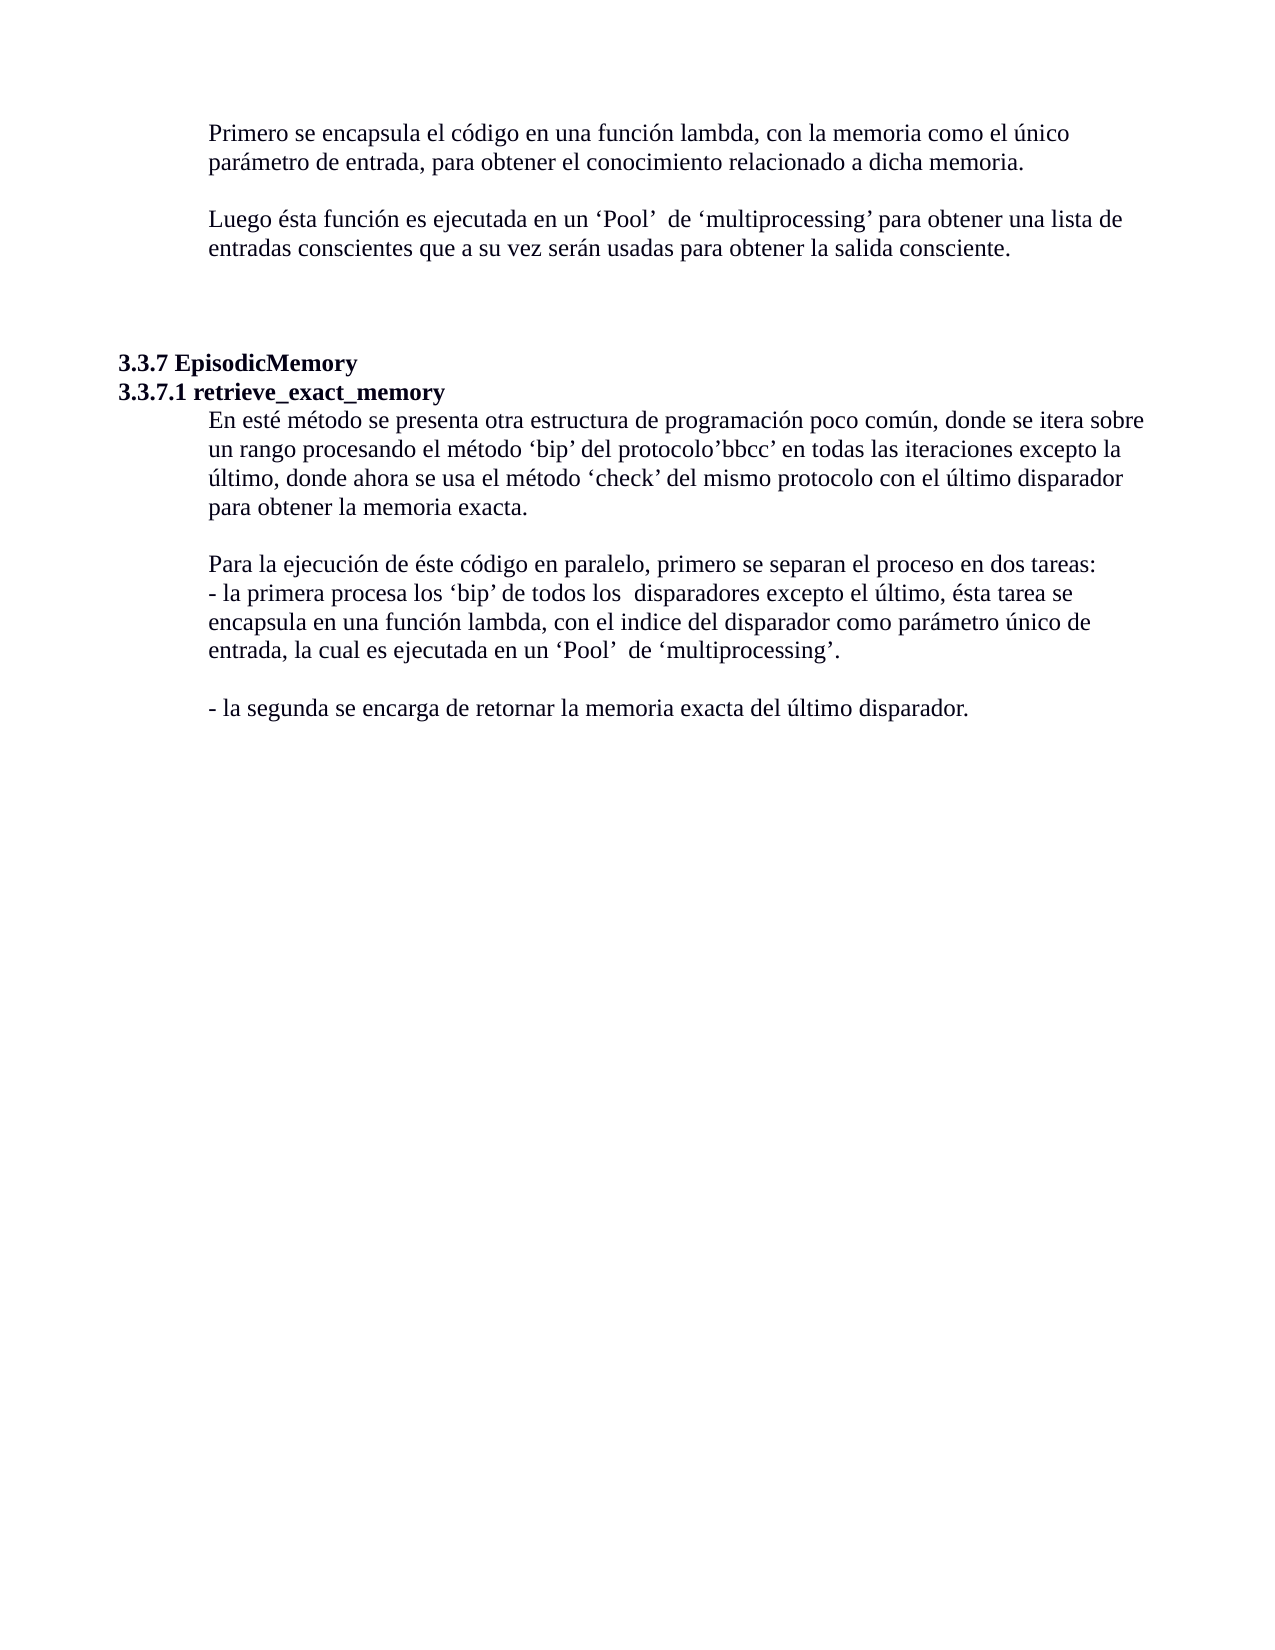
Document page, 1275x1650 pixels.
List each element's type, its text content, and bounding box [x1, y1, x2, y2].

text 3.3.7 EpisodicMemory [118, 348, 1157, 377]
text 3.3.7.1 retrieve_exact_memory [118, 377, 1157, 406]
text Primero se encapsula el código en una función lambda, con la memoria como el único parámetro de entrada, para obtener el conocimiento relacionado a dicha memoria. Luego ésta función es ejecutada en un ‘Pool’ de ‘multiprocessing’ para obtener una lista de entradas conscientes que a su vez serán usadas para obtener la salida consciente. [118, 118, 1157, 262]
text - la segunda se encarga de retornar la memoria exacta del último disparador. [118, 693, 1157, 722]
text - la primera procesa los ‘bip’ de todos los disparadores excepto el último, ésta tarea se encapsula en una función lambda, con el indice del disparador como parámetro único de entrada, la cual es ejecutada en un ‘Pool’ de ‘multiprocessing’. [118, 578, 1157, 664]
text En esté método se presenta otra estructura de programación poco común, donde se itera sobre un rango procesando el método ‘bip’ del protocolo’bbcc’ en todas las iteraciones excepto la último, donde ahora se usa el método ‘check’ del mismo protocolo con el último disparador para obtener la memoria exacta. Para la ejecución de éste código en paralelo, primero se separan el proceso en dos tareas: [118, 406, 1157, 578]
